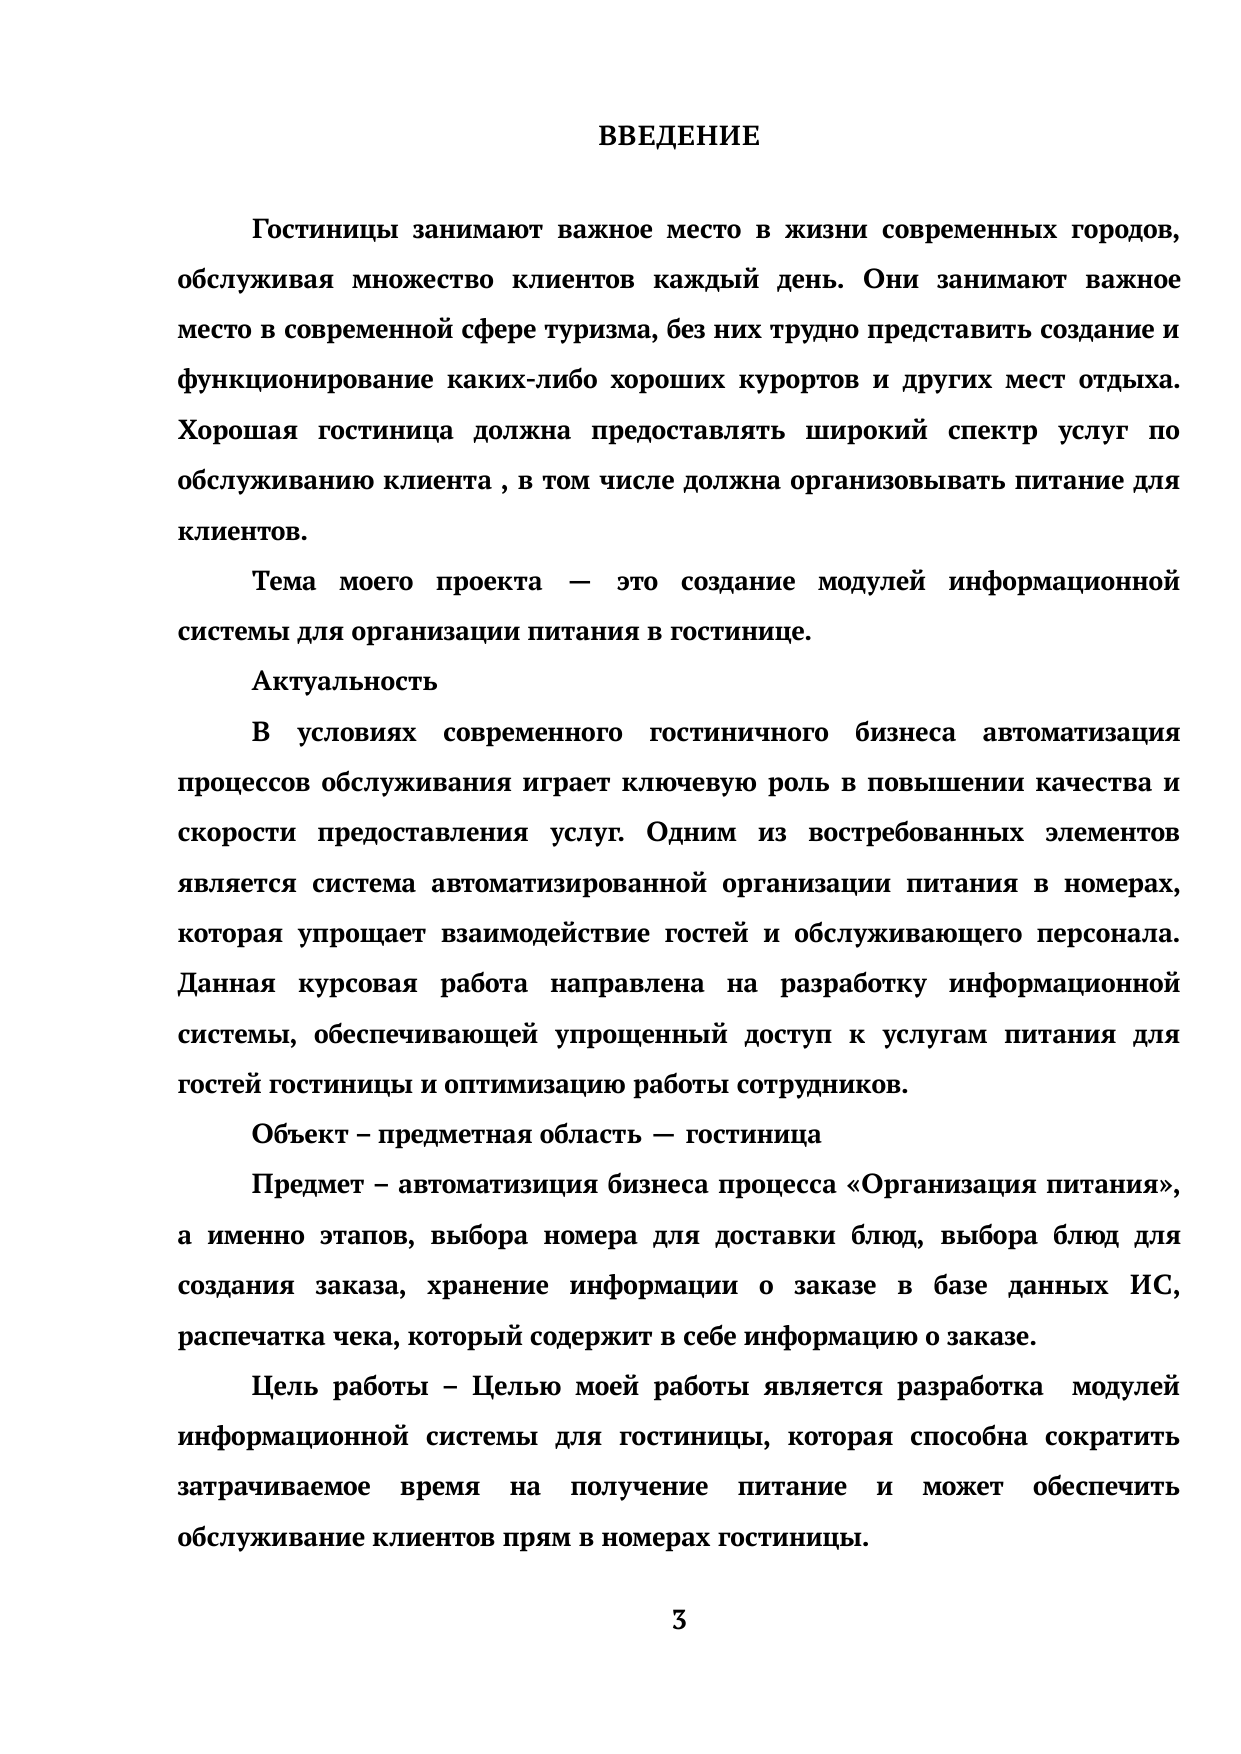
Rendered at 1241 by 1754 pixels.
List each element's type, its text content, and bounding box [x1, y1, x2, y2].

text В условиях современного гостиничного бизнеса автоматизация процессов обслуживания играет ключевую роль в повышении качества и скорости предоставления услуг. Одним из востребованных элементов является система автоматизированной организации питания в номерах, которая упрощает взаимодействие гостей и обслуживающего персонала. Данная курсовая работа направлена на разработку информационной системы, обеспечивающей упрощенный доступ к услугам питания для гостей гостиницы и оптимизацию работы сотрудников. [177, 714, 1181, 1099]
text Цель работы – Целью моей работы является разработка модулей информационной системы для гостиницы, которая способна сократить затрачиваемое время на получение питание и может обеспечить обслуживание клиентов прям в номерах гостиницы. [177, 1368, 1181, 1552]
text Предмет – автоматизиция бизнеса процесса «Организация питания», а именно этапов, выбора номера для доставки блюд, выбора блюд для создания заказа, хранение информации о заказе в базе данных ИС, распечатка чека, который содержит в себе информацию о заказе. [177, 1167, 1181, 1351]
text Объект – предметная область — гостиница [177, 1116, 1181, 1150]
subtitle ВВЕДЕНИЕ [177, 118, 1181, 152]
text Тема моего проекта — это создание модулей информационной системы для организации питания в гостинице. [177, 563, 1181, 647]
text Актуальность [177, 663, 1181, 697]
text Гостиницы занимают важное место в жизни современных городов, обслуживая множество клиентов каждый день. Они занимают важное место в современной сфере туризма, без них трудно представить создание и функционирование каких-либо хороших курортов и других мест отдыха. Хорошая гостиница должна предоставлять широкий спектр услуг по обслуживанию клиента , в том числе должна организовывать питание для клиентов. [177, 211, 1181, 546]
